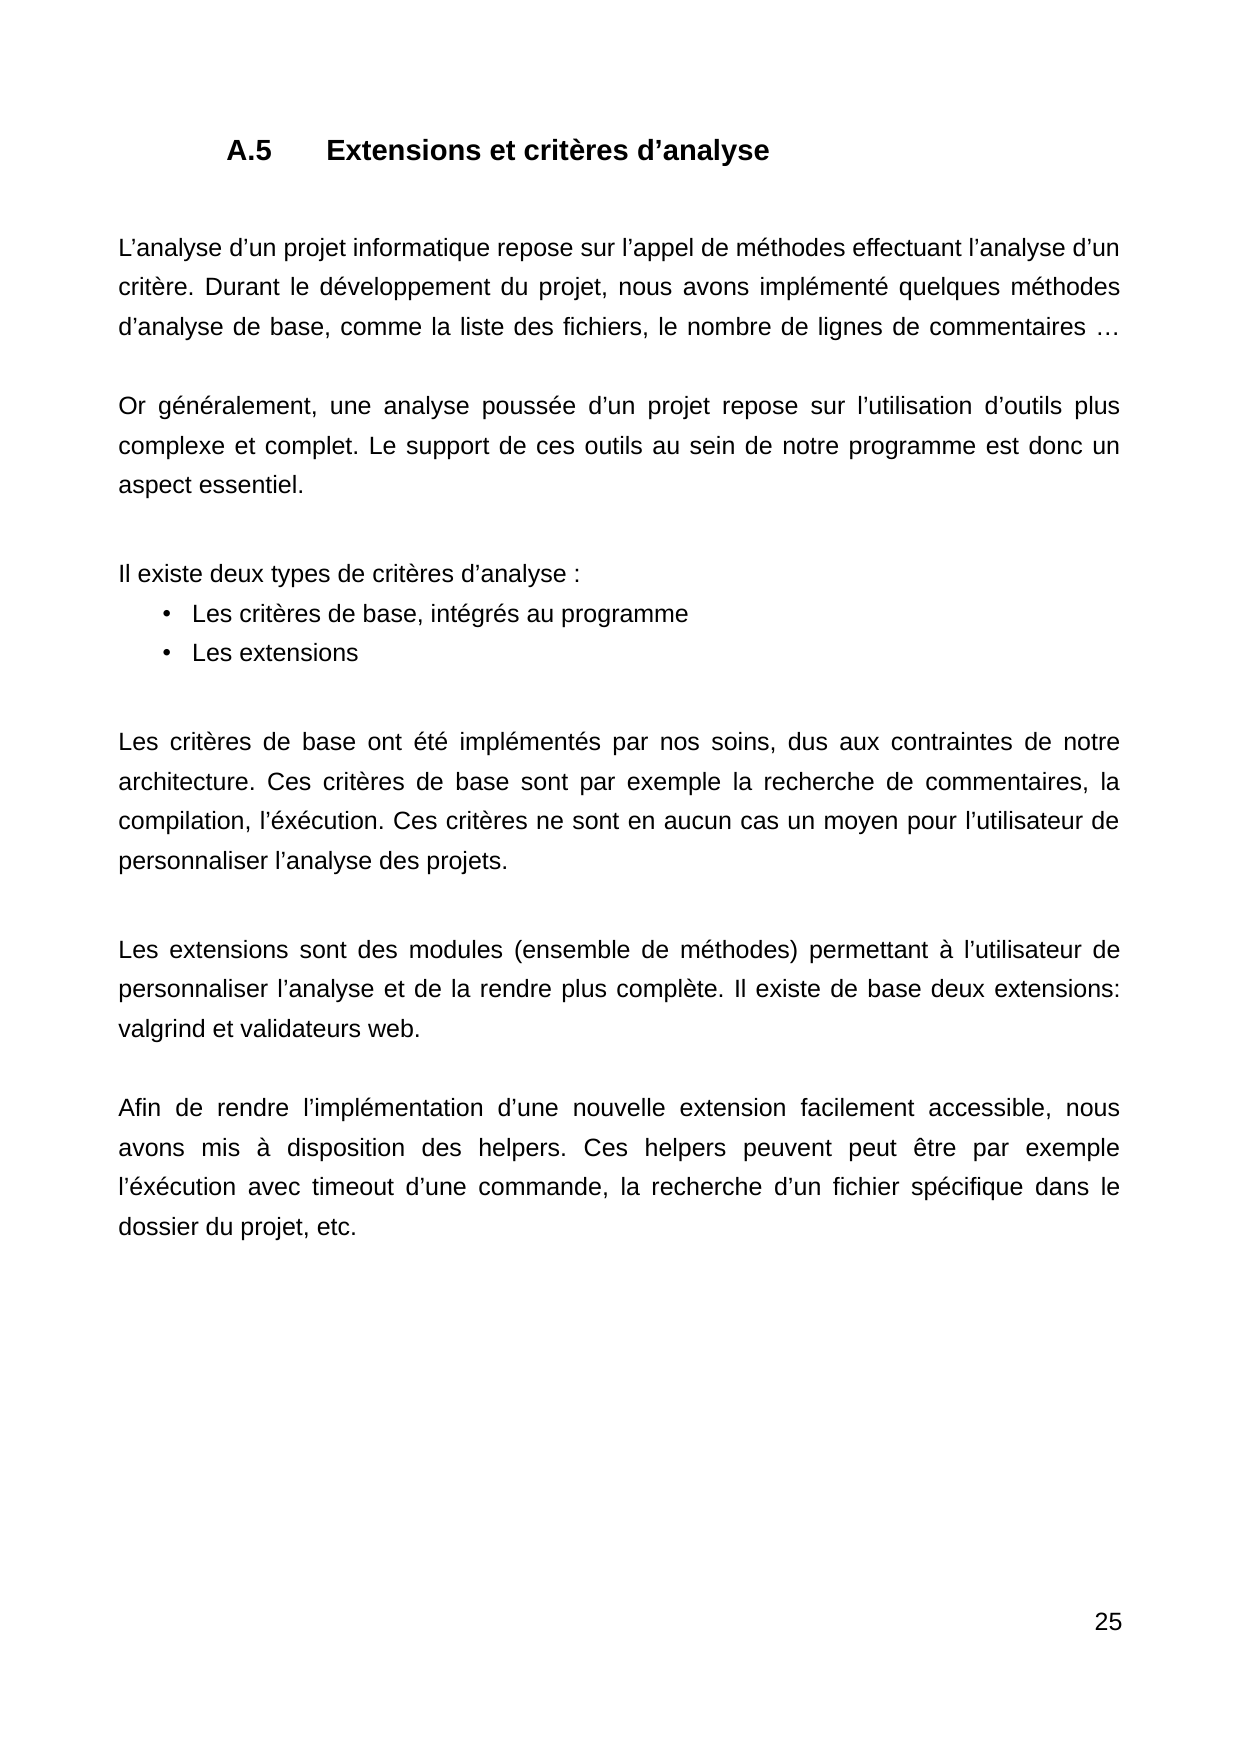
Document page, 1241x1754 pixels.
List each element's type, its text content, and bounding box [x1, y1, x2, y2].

text L’analyse d’un projet informatique repose sur l’appel de méthodes effectuant l’analyse d’un critère. Durant le développement du projet, nous avons implémenté quelques méthodes d’analyse de base, comme la liste des fichiers, le nombre de lignes de commentaires … Or généralement, une analyse poussée d’un projet repose sur l’utilisation d’outils plus complexe et complet. Le support de ces outils au sein de notre programme est donc un aspect essentiel. [118, 233, 1122, 499]
list Les extensions [162, 638, 1122, 667]
text Afin de rendre l’implémentation d’une nouvelle extension facilement accessible, nous avons mis à disposition des helpers. Ces helpers peuvent peut être par exemple l’éxécution avec timeout d’une commande, la recherche d’un fichier spécifique dans le dossier du projet, etc. [118, 1093, 1122, 1240]
text Les extensions sont des modules (ensemble de méthodes) permettant à l’utilisateur de personnaliser l’analyse et de la rendre plus complète. Il existe de base deux extensions: valgrind et validateurs web. [118, 934, 1122, 1042]
text Les critères de base ont été implémentés par nos soins, dus aux contraintes de notre architecture. Ces critères de base sont par exemple la recherche de commentaires, la compilation, l’éxécution. Ces critères ne sont en aucun cas un moyen pour l’utilisateur de personnaliser l’analyse des projets. [118, 727, 1122, 875]
list Les critères de base, intégrés au programme [162, 598, 1122, 627]
subtitle Extensions et critères d’analyse [178, 133, 1122, 166]
text Il existe deux types de critères d’analyse : [118, 559, 1122, 588]
